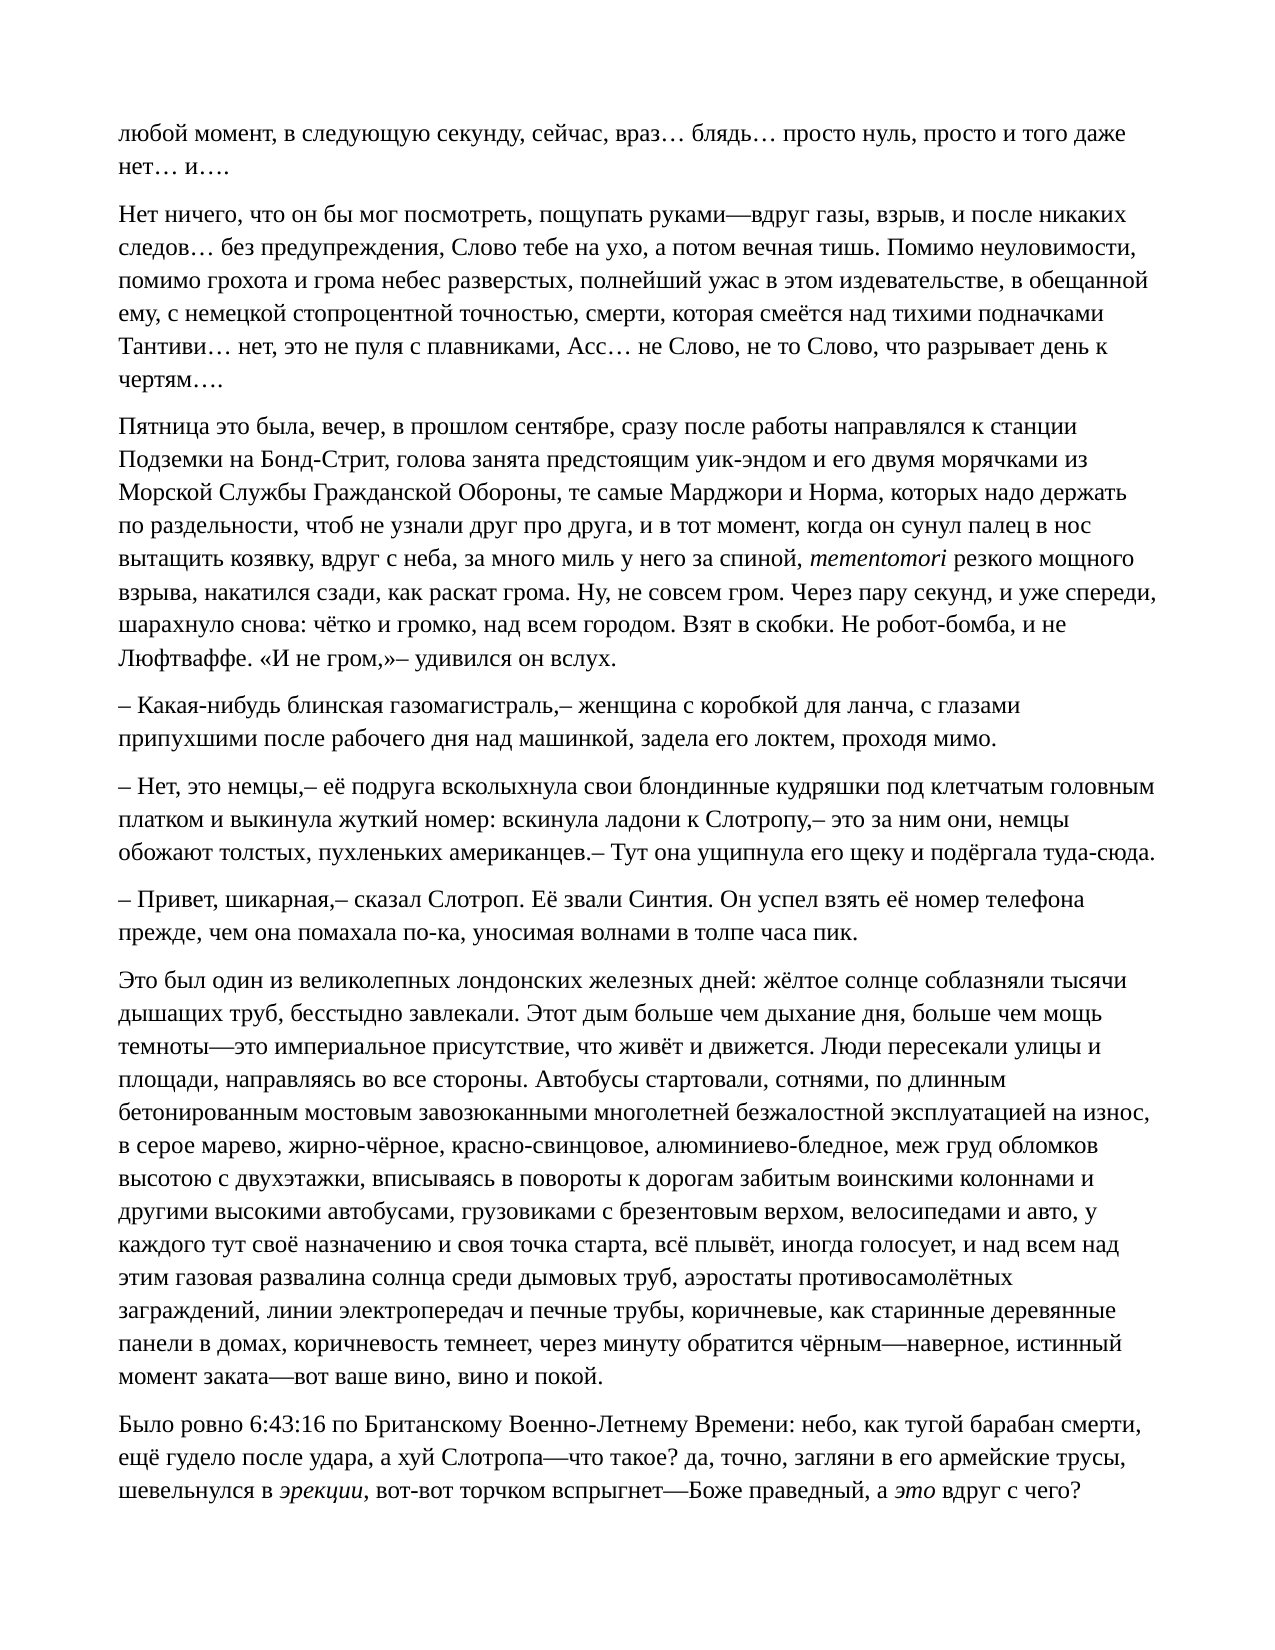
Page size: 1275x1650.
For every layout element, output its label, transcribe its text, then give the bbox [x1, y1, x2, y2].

text Было ровно 6:43:16 по Британскому Военно-Летнему Времени: небо, как тугой барабан смерти, ещё гудело после удара, а хуй Слотропа—что такое? да, точно, загляни в его армейские трусы, шевельнулся в эрекции, вот-вот торчком вспрыгнет—Боже праведный, а это вдруг с чего? [118, 1409, 1157, 1504]
text любой момент, в следующую секунду, сейчас, враз… блядь… просто нуль, просто и того даже нет… и…. [118, 118, 1157, 180]
text Это был один из великолепных лондонских железных дней: жёлтое солнце соблазняли тысячи дышащих труб, бесстыдно завлекали. Этот дым больше чем дыхание дня, больше чем мощь темноты—это империальное присутствие, что живёт и движется. Люди пересекали улицы и площади, направляясь во все стороны. Автобусы стартовали, сотнями, по длинным бетонированным мостовым завозюканными многолетней безжалостной эксплуатацией на износ, в серое марево, жирно-чёрное, красно-свинцовое, алюминиево-бледное, меж груд обломков высотою с двухэтажки, вписываясь в повороты к дорогам забитым воинскими колоннами и другими высокими автобусами, грузовиками с брезентовым верхом, велосипедами и авто, у каждого тут своё назначению и своя точка старта, всё плывёт, иногда голосует, и над всем над этим газовая развалина солнца среди дымовых труб, аэростаты противосамолётных заграждений, линии электропередач и печные трубы, коричневые, как старинные деревянные панели в домах, коричневость темнеет, через минуту обратится чёрным—наверное, истинный момент заката—вот ваше вино, вино и покой. [118, 965, 1157, 1390]
text Пятница это была, вечер, в прошлом сентябре, сразу после работы направлялся к станции Подземки на Бонд-Стрит, голова занята предстоящим уик-эндом и его двумя морячками из Морской Службы Гражданской Обороны, те самые Марджори и Норма, которых надо держать по раздельности, чтоб не узнали друг про друга, и в тот момент, когда он сунул палец в нос вытащить козявку, вдруг с неба, за много миль у него за спиной, mementomori резкого мощного взрыва, накатился сзади, как раскат грома. Ну, не совсем гром. Через пару секунд, и уже спереди, шарахнуло снова: чётко и громко, над всем городом. Взят в скобки. Не робот-бомба, и не Люфтваффе. «И не гром,»– удивился он вслух. [118, 411, 1157, 671]
text – Нет, это немцы,– её подруга всколыхнула свои блондинные кудряшки под клетчатым головным платком и выкинула жуткий номер: вскинула ладони к Слотропу,– это за ним они, немцы обожают толстых, пухленьких американцев.– Тут она ущипнула его щеку и подёргала туда-сюда. [118, 771, 1157, 866]
text – Привет, шикарная,– сказал Слотроп. Её звали Синтия. Он успел взять её номер телефона прежде, чем она помахала по-ка, уносимая волнами в толпе часа пик. [118, 884, 1157, 946]
text Нет ничего, что он бы мог посмотреть, пощупать руками—вдруг газы, взрыв, и после никаких следов… без предупреждения, Слово тебе на ухо, а потом вечная тишь. Помимо неуловимости, помимо грохота и грома небес разверстых, полнейший ужас в этом издевательстве, в обещанной ему, с немецкой стопроцентной точностью, смерти, которая смеётся над тихими подначками Тантиви… нет, это не пуля с плавниками, Асс… не Слово, не то Слово, что разрывает день к чертям…. [118, 199, 1157, 393]
text – Какая-нибудь блинская газомагистраль,– женщина с коробкой для ланча, с глазами припухшими после рабочего дня над машинкой, задела его локтем, проходя мимо. [118, 690, 1157, 752]
